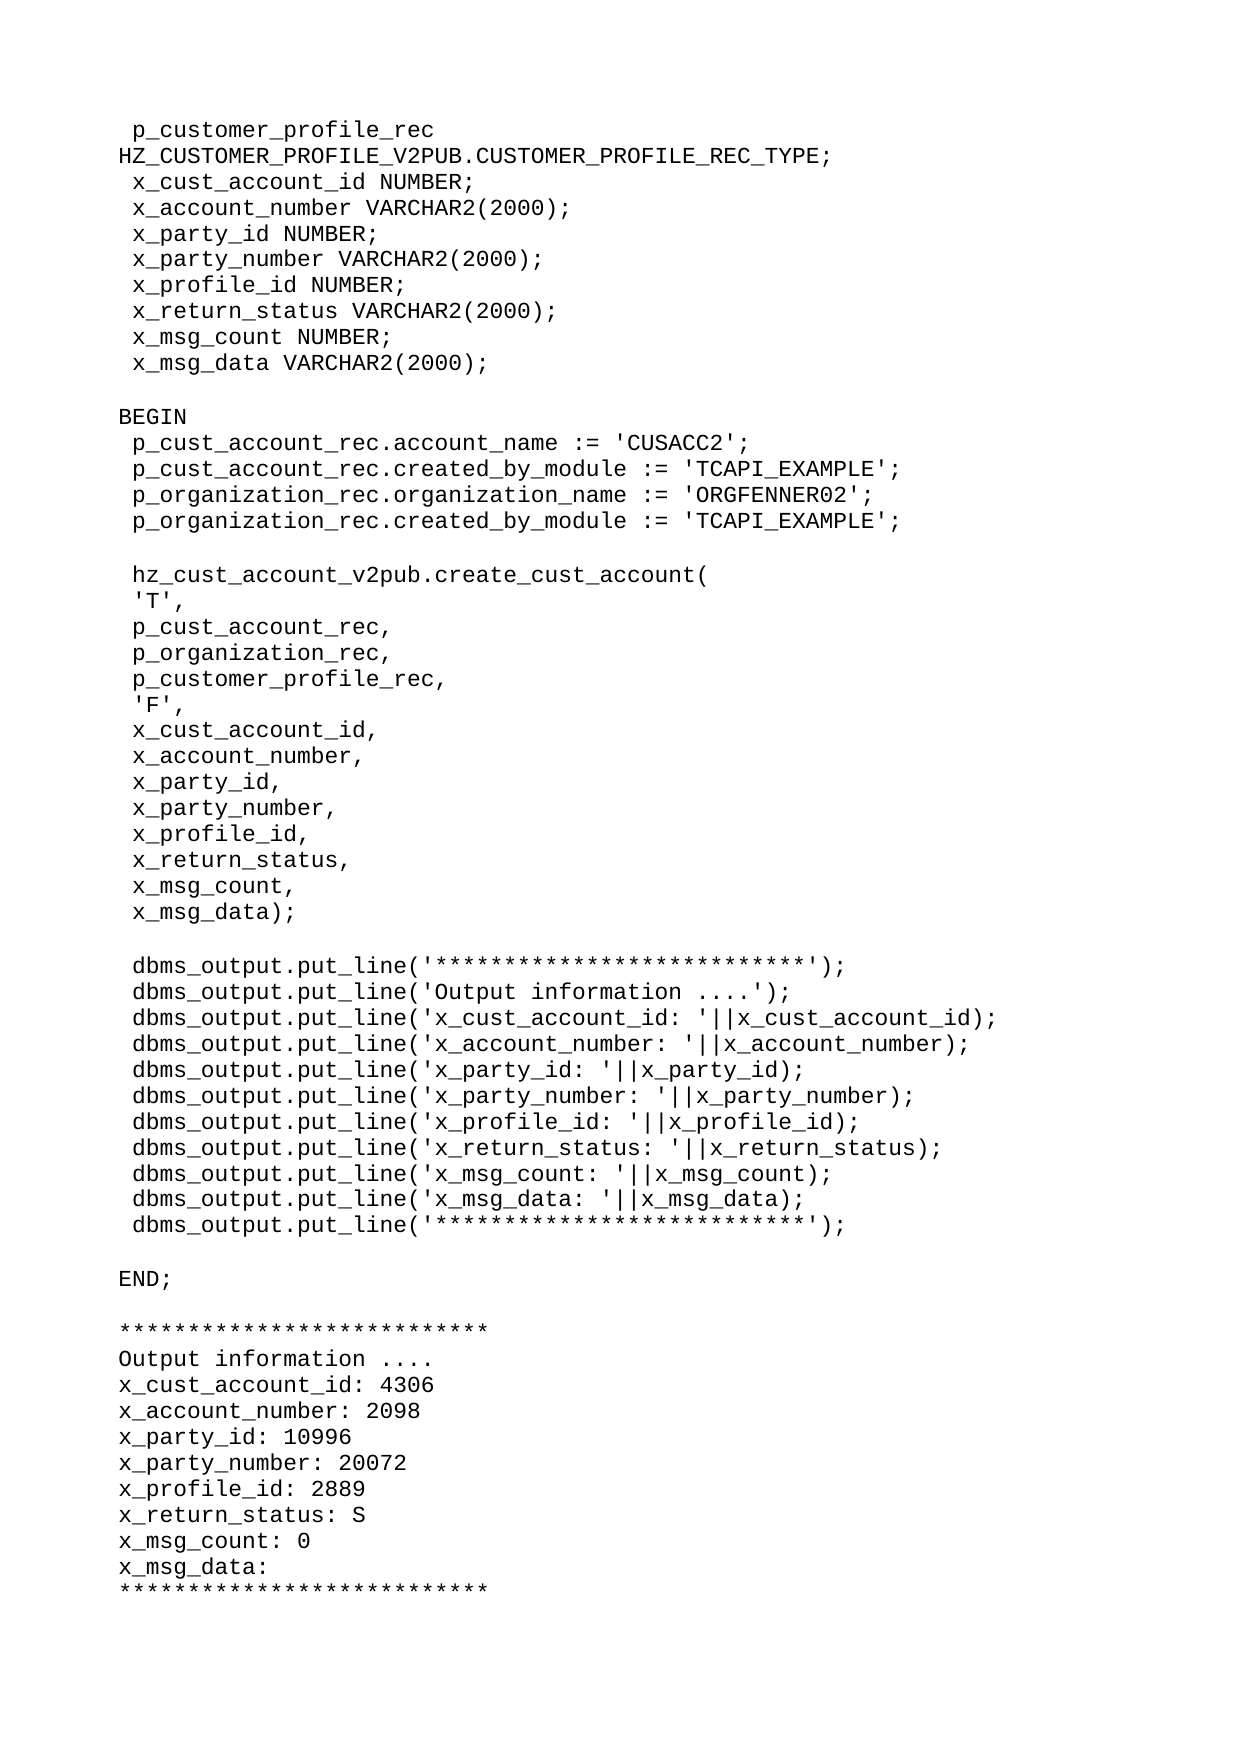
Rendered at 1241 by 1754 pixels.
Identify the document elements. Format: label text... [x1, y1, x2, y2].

text dbms_output.put_line('x_party_number: '||x_party_number); [118, 1084, 1122, 1110]
text p_organization_rec.created_by_module := 'TCAPI_EXAMPLE'; [118, 509, 1122, 535]
text x_account_number, [118, 745, 1122, 771]
text x_msg_data); [118, 900, 1122, 926]
text x_party_number: 20072 [118, 1451, 1122, 1477]
text dbms_output.put_line('***************************'); [118, 1214, 1122, 1240]
text *************************** [118, 1581, 1122, 1607]
text p_cust_account_rec.created_by_module := 'TCAPI_EXAMPLE'; [118, 457, 1122, 483]
text x_party_id NUMBER; [118, 222, 1122, 248]
text hz_cust_account_v2pub.create_cust_account( [118, 563, 1122, 589]
text x_cust_account_id NUMBER; [118, 170, 1122, 196]
text x_account_number VARCHAR2(2000); [118, 196, 1122, 222]
text dbms_output.put_line('x_return_status: '||x_return_status); [118, 1136, 1122, 1162]
text x_msg_count: 0 [118, 1529, 1122, 1555]
text x_return_status, [118, 848, 1122, 874]
text dbms_output.put_line('x_cust_account_id: '||x_cust_account_id); [118, 1006, 1122, 1032]
text x_account_number: 2098 [118, 1399, 1122, 1425]
text p_organization_rec.organization_name := 'ORGFENNER02'; [118, 483, 1122, 509]
text p_cust_account_rec.account_name := 'CUSACC2'; [118, 431, 1122, 457]
text x_profile_id, [118, 823, 1122, 848]
text p_organization_rec, [118, 641, 1122, 667]
text dbms_output.put_line('Output information ....'); [118, 980, 1122, 1006]
text x_profile_id NUMBER; [118, 274, 1122, 300]
text p_cust_account_rec, [118, 615, 1122, 641]
text x_msg_data VARCHAR2(2000); [118, 352, 1122, 377]
text 'F', [118, 693, 1122, 719]
text x_party_number VARCHAR2(2000); [118, 248, 1122, 274]
text BEGIN [118, 406, 1122, 431]
text x_cust_account_id: 4306 [118, 1373, 1122, 1399]
text x_msg_data: [118, 1555, 1122, 1581]
text *************************** [118, 1322, 1122, 1348]
text x_return_status VARCHAR2(2000); [118, 300, 1122, 326]
text x_party_number, [118, 797, 1122, 823]
text x_cust_account_id, [118, 719, 1122, 745]
text x_msg_count, [118, 874, 1122, 900]
text x_msg_count NUMBER; [118, 326, 1122, 352]
text dbms_output.put_line('***************************'); [118, 954, 1122, 980]
text 'T', [118, 589, 1122, 615]
text x_party_id: 10996 [118, 1425, 1122, 1451]
text dbms_output.put_line('x_msg_count: '||x_msg_count); [118, 1162, 1122, 1188]
text x_party_id, [118, 771, 1122, 797]
text p_customer_profile_rec HZ_CUSTOMER_PROFILE_V2PUB.CUSTOMER_PROFILE_REC_TYPE; [118, 118, 1122, 170]
text x_profile_id: 2889 [118, 1477, 1122, 1503]
text Output information .... [118, 1348, 1122, 1373]
text x_return_status: S [118, 1503, 1122, 1529]
text dbms_output.put_line('x_msg_data: '||x_msg_data); [118, 1188, 1122, 1214]
text p_customer_profile_rec, [118, 667, 1122, 693]
text dbms_output.put_line('x_account_number: '||x_account_number); [118, 1032, 1122, 1058]
text dbms_output.put_line('x_profile_id: '||x_profile_id); [118, 1110, 1122, 1136]
text END; [118, 1268, 1122, 1294]
text dbms_output.put_line('x_party_id: '||x_party_id); [118, 1058, 1122, 1084]
